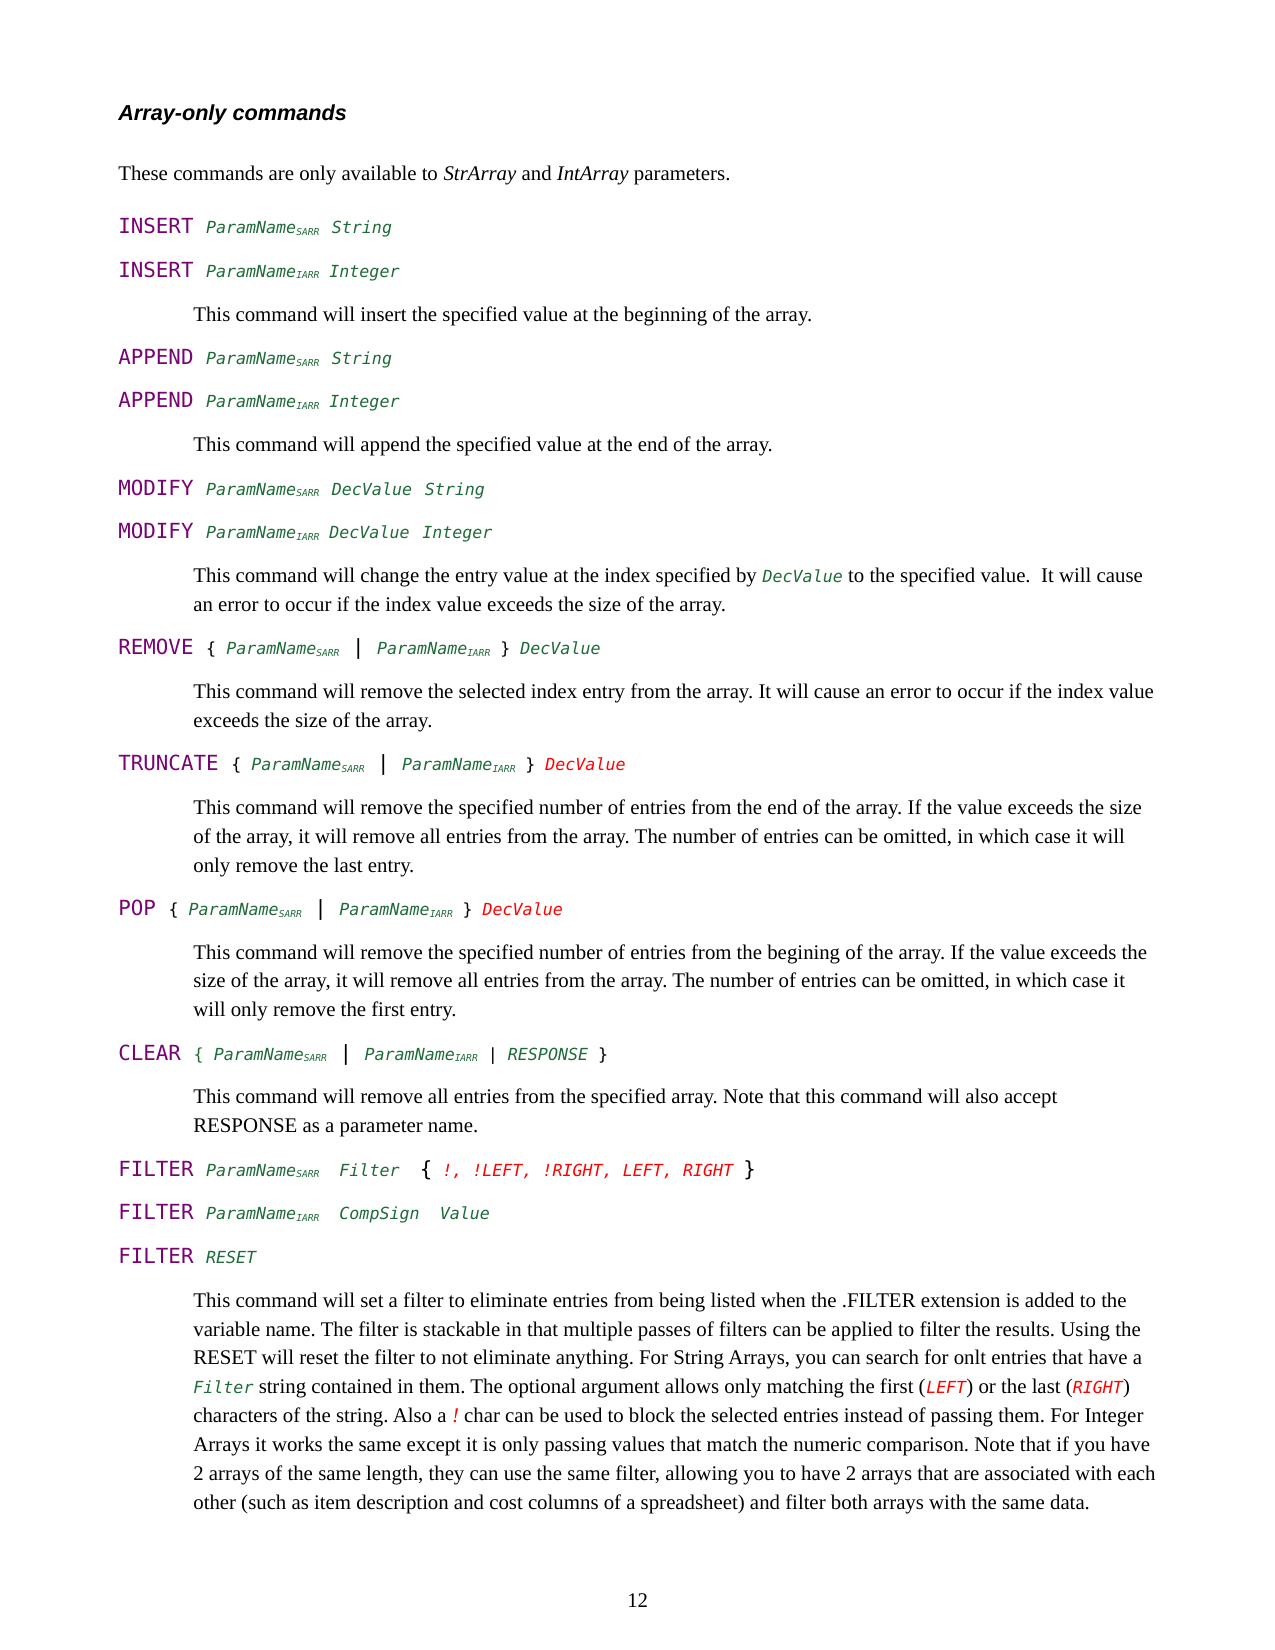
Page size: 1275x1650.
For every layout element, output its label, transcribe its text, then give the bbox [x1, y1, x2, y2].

text MODIFY ParamNameIARR DecValue Integer [118, 519, 1157, 543]
subtitle Array-only commands [118, 101, 1157, 125]
text FILTER RESET [118, 1244, 1157, 1268]
text This command will append the specified value at the end of the array. [193, 432, 1157, 456]
text POP { ParamNameSARR | ParamNameIARR } DecValue [118, 896, 1157, 920]
text This command will remove the specified number of entries from the begining of the array. If the value exceeds the size of the array, it will remove all entries from the array. The number of entries can be omitted, in which case it will only remove the first entry. [193, 939, 1157, 1021]
text FILTER ParamNameIARR CompSign Value [118, 1200, 1157, 1224]
text This command will insert the specified value at the beginning of the array. [193, 301, 1157, 326]
text CLEAR { ParamNameSARR | ParamNameIARR | RESPONSE } [118, 1041, 1157, 1065]
text These commands are only available to StrArray and IntArray parameters. [118, 161, 1157, 185]
text This command will remove the selected index entry from the array. It will cause an error to occur if the index value exceeds the size of the array. [193, 679, 1157, 732]
text This command will remove the specified number of entries from the end of the array. If the value exceeds the size of the array, it will remove all entries from the array. The number of entries can be omitted, in which case it will only remove the last entry. [193, 795, 1157, 877]
text TRUNCATE { ParamNameSARR | ParamNameIARR } DecValue [118, 751, 1157, 775]
text APPEND ParamNameIARR Integer [118, 388, 1157, 413]
text FILTER ParamNameSARR Filter { !, !LEFT, !RIGHT, LEFT, RIGHT } [118, 1157, 1157, 1181]
text This command will change the entry value at the index specified by DecValue to the specified value. It will cause an error to occur if the index value exceeds the size of the array. [193, 563, 1157, 616]
text INSERT ParamNameIARR Integer [118, 258, 1157, 282]
text MODIFY ParamNameSARR DecValue String [118, 476, 1157, 500]
text This command will set a filter to eliminate entries from being listed when the .FILTER extension is added to the variable name. The filter is stackable in that multiple passes of filters can be applied to filter the results. Using the RESET will reset the filter to not eliminate anything. For String Arrays, you can search for onlt entries that have a Filter string contained in them. The optional argument allows only matching the first (LEFT) or the last (RIGHT) characters of the string. Also a ! char can be used to block the selected entries instead of passing them. For Integer Arrays it works the same except it is only passing values that match the numeric comparison. Note that if you have 2 arrays of the same length, they can use the same filter, allowing you to have 2 arrays that are associated with each other (such as item description and cost columns of a spreadsheet) and filter both arrays with the same data. [193, 1288, 1157, 1514]
text This command will remove all entries from the specified array. Note that this command will also accept RESPONSE as a parameter name. [193, 1084, 1157, 1137]
text INSERT ParamNameSARR String [118, 214, 1157, 238]
text APPEND ParamNameSARR String [118, 345, 1157, 369]
text REMOVE { ParamNameSARR | ParamNameIARR } DecValue [118, 635, 1157, 659]
